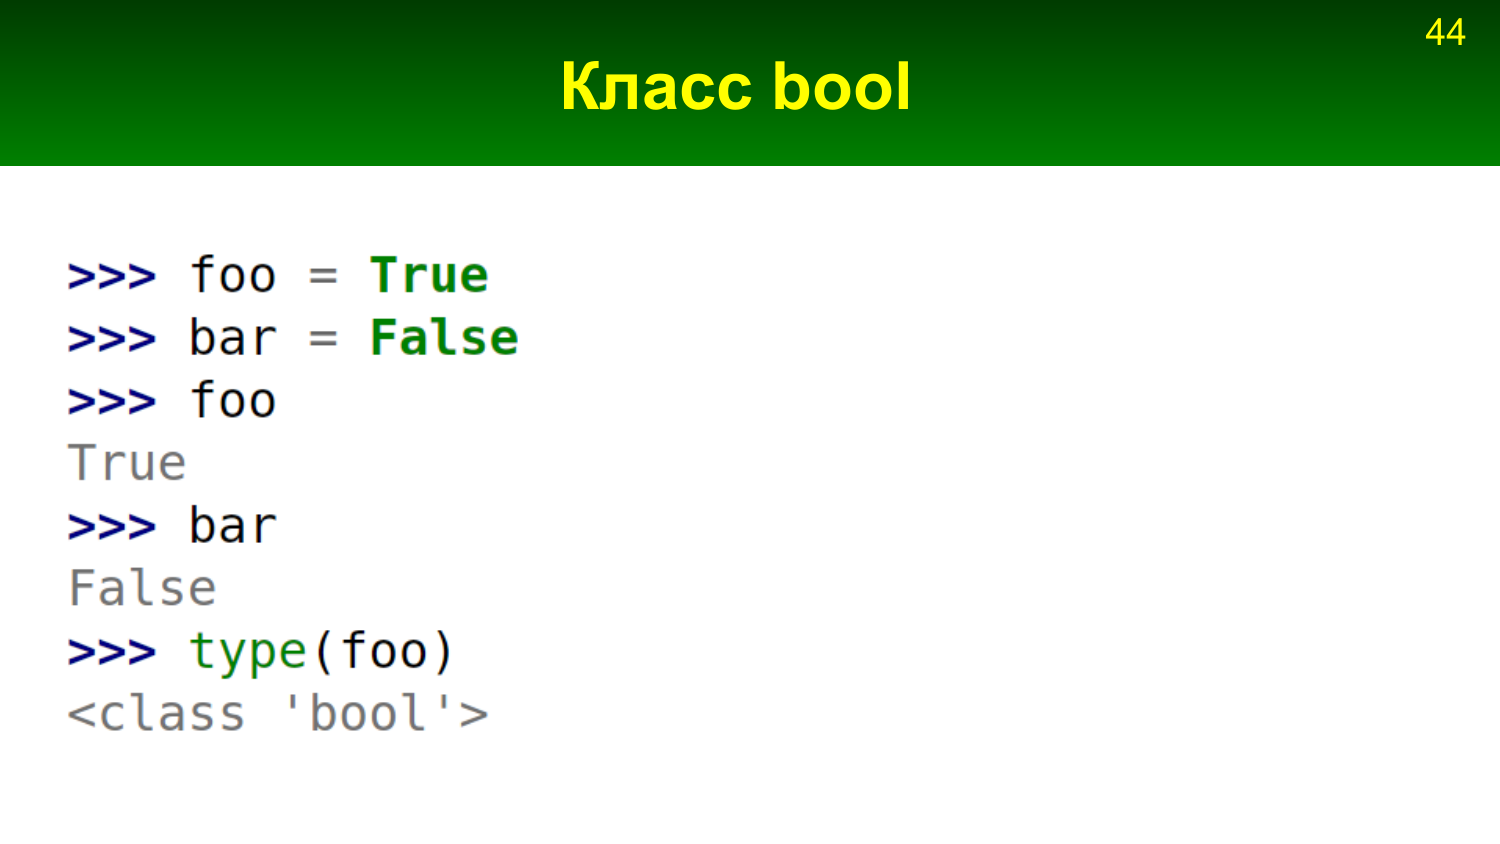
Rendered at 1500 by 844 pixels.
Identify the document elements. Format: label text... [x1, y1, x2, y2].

picture [56, 247, 532, 748]
title Класс bool [47, 11, 1426, 154]
